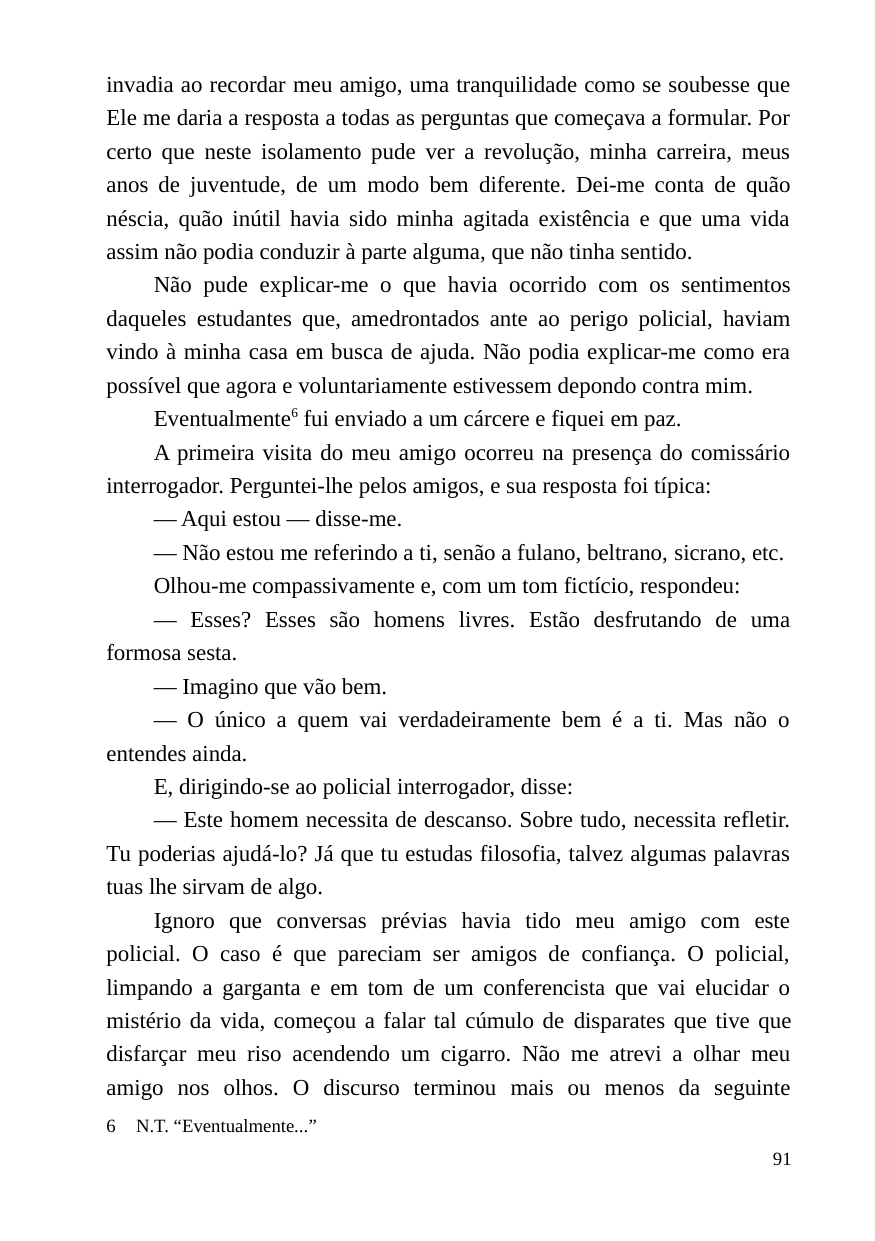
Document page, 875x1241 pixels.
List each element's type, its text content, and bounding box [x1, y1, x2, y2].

text N.T. “Eventualmente...” [106, 1114, 791, 1136]
text invadia ao recordar meu amigo, uma tranquilidade como se soubesse que Ele me daria a resposta a todas as perguntas que começava a formular. Por certo que neste isolamento pude ver a revolução, minha carreira, meus anos de juventude, de um modo bem diferente. Dei-me conta de quão néscia, quão inútil havia sido minha agitada existência e que uma vida assim não podia conduzir à parte alguma, que não tinha sentido. [106, 71, 791, 264]
text Eventualmente fui enviado a um cárcere e fiquei em paz. [106, 405, 791, 432]
text A primeira visita do meu amigo ocorreu na presença do comissário interrogador. Perguntei-lhe pelos amigos, e sua resposta foi típica: [106, 439, 791, 498]
text — Esses? Esses são homens livres. Estão desfrutando de uma formosa sesta. [106, 606, 791, 666]
text — O único a quem vai verdadeiramente bem é a ti. Mas não o entendes ainda. [106, 706, 791, 766]
text — Imagino que vão bem. [106, 673, 791, 699]
text Não pude explicar-me o que havia ocorrido com os sentimentos daqueles estudantes que, amedrontados ante ao perigo policial, haviam vindo à minha casa em busca de ajuda. Não podia explicar-me como era possível que agora e voluntariamente estivessem depondo contra mim. [106, 271, 791, 398]
text — Não estou me referindo a ti, senão a fulano, beltrano, sicrano, etc. [106, 539, 791, 565]
text Ignoro que conversas prévias havia tido meu amigo com este policial. O caso é que pareciam ser amigos de confiança. O policial, limpando a garganta e em tom de um conferencista que vai elucidar o mistério da vida, começou a falar tal cúmulo de disparates que tive que disfarçar meu riso acendendo um cigarro. Não me atrevi a olhar meu amigo nos olhos. O discurso terminou mais ou menos da seguinte [106, 907, 791, 1100]
text — Aqui estou — disse-me. [106, 506, 791, 532]
text E, dirigindo-se ao policial interrogador, disse: [106, 773, 791, 799]
text Olhou-me compassivamente e, com um tom fictício, respondeu: [106, 572, 791, 599]
text — Este homem necessita de descanso. Sobre tudo, necessita refletir. Tu poderias ajudá-lo? Já que tu estudas filosofia, talvez algumas palavras tuas lhe sirvam de algo. [106, 806, 791, 900]
